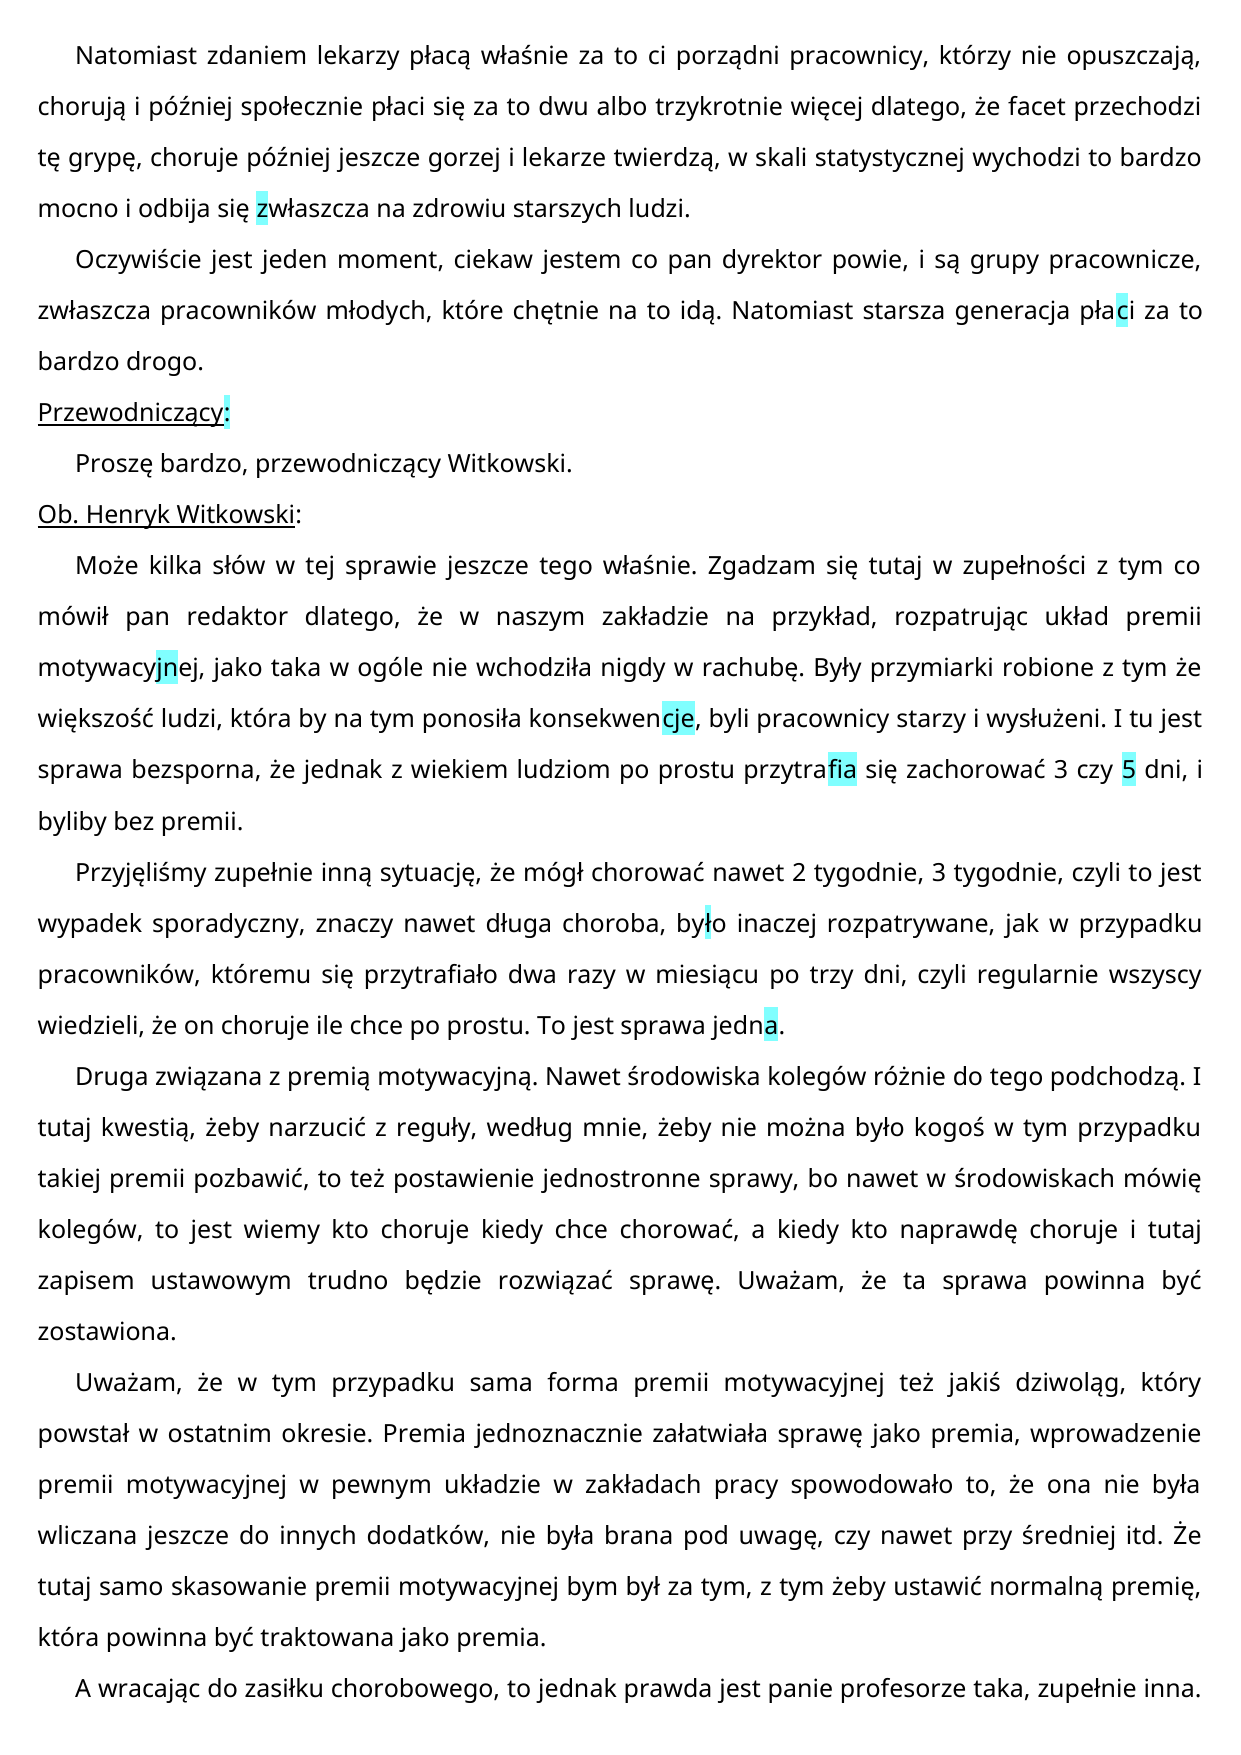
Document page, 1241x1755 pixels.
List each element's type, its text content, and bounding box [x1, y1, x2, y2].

text Może kilka słów w tej sprawie jeszcze tego właśnie. Zgadzam się tutaj w zupełności z tym co mówił pan redaktor dlatego, że w naszym zakładzie na przykład, rozpatrując układ premii motywacyjnej, jako taka w ogóle nie wchodziła nigdy w rachubę. Były przymiarki robione z tym że większość ludzi, która by na tym ponosiła konsekwencje, byli pracownicy starzy i wysłużeni. I tu jest sprawa bezsporna, że jednak z wiekiem ludziom po prostu przytrafia się zachorować 3 czy 5 dni, i byliby bez premii. [37, 548, 1203, 837]
text A wracając do zasiłku chorobowego, to jednak prawda jest panie profesorze taka, zupełnie inna. [37, 1671, 1203, 1705]
text Ob. Henryk Witkowski: [37, 497, 1203, 531]
text Druga związana z premią motywacyjną. Nawet środowiska kolegów różnie do tego podchodzą. I tutaj kwestią, żeby narzucić z reguły, według mnie, żeby nie można było kogoś w tym przypadku takiej premii pozbawić, to też postawienie jednostronne sprawy, bo nawet w środowiskach mówię kolegów, to jest wiemy kto choruje kiedy chce chorować, a kiedy kto naprawdę choruje i tutaj zapisem ustawowym trudno będzie rozwiązać sprawę. Uważam, że ta sprawa powinna być zostawiona. [37, 1058, 1203, 1348]
text Uważam, że w tym przypadku sama forma premii motywacyjnej też jakiś dziwoląg, który powstał w ostatnim okresie. Premia jednoznacznie załatwiała sprawę jako premia, wprowadzenie premii motywacyjnej w pewnym układzie w zakładach pracy spowodowało to, że ona nie była wliczana jeszcze do innych dodatków, nie była brana pod uwagę, czy nawet przy średniej itd. Że tutaj samo skasowanie premii motywacyjnej bym był za tym, z tym żeby ustawić normalną premię, która powinna być traktowana jako premia. [37, 1364, 1203, 1654]
text Przyjęliśmy zupełnie inną sytuację, że mógł chorować nawet 2 tygodnie, 3 tygodnie, czyli to jest wypadek sporadyczny, znaczy nawet długa choroba, było inaczej rozpatrywane, jak w przypadku pracowników, któremu się przytrafiało dwa razy w miesiącu po trzy dni, czyli regularnie wszyscy wiedzieli, że on choruje ile chce po prostu. To jest sprawa jedna. [37, 854, 1203, 1041]
text Oczywiście jest jeden moment, ciekaw jestem co pan dyrektor powie, i są grupy pracownicze, zwłaszcza pracowników młodych, które chętnie na to idą. Natomiast starsza generacja płaci za to bardzo drogo. [37, 242, 1203, 378]
text Natomiast zdaniem lekarzy płacą właśnie za to ci porządni pracownicy, którzy nie opuszczają, chorują i później społecznie płaci się za to dwu albo trzykrotnie więcej dlatego, że facet przechodzi tę grypę, choruje później jeszcze gorzej i lekarze twierdzą, w skali statystycznej wychodzi to bardzo mocno i odbija się zwłaszcza na zdrowiu starszych ludzi. [37, 37, 1203, 225]
text Przewodniczący: [37, 395, 1203, 429]
text Proszę bardzo, przewodniczący Witkowski. [37, 446, 1203, 480]
